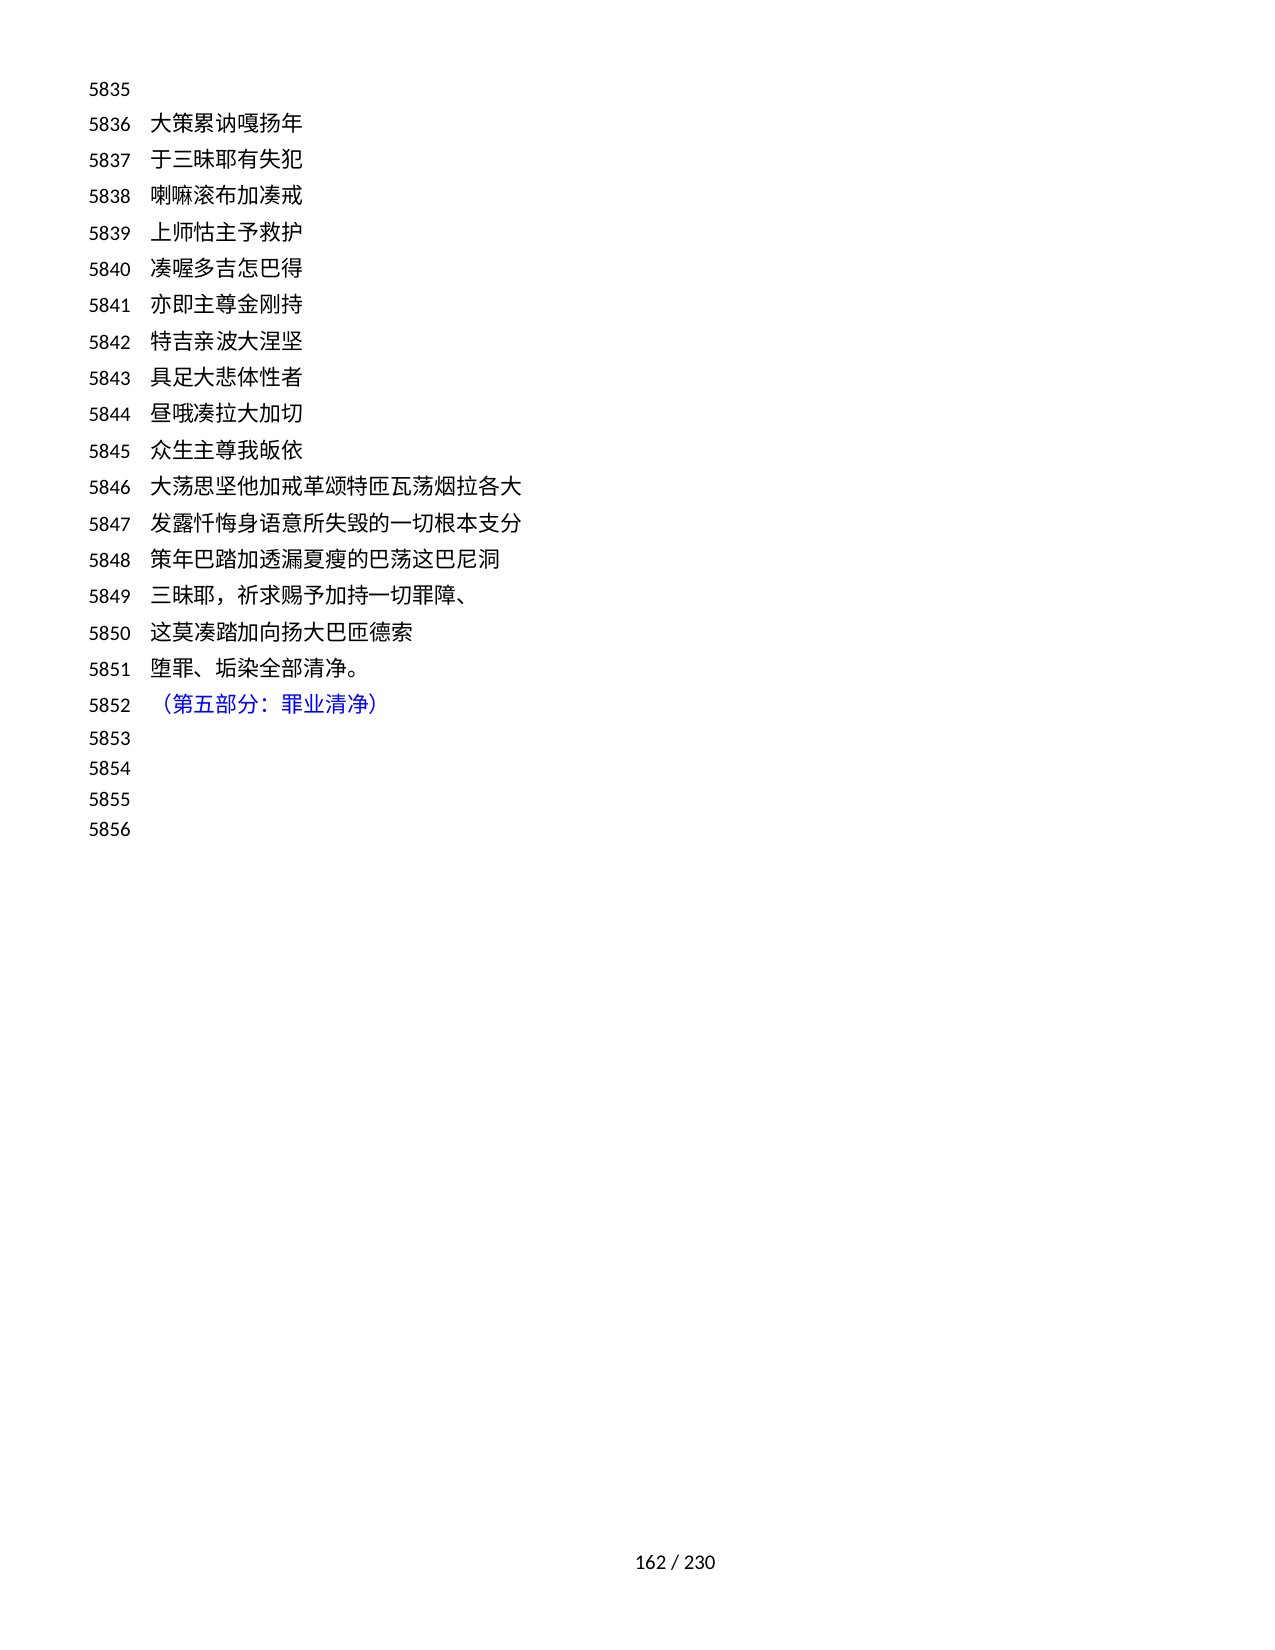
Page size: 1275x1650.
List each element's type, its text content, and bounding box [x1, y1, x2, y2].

text （第五部分：罪业清净） [150, 687, 1200, 719]
text 上师怙主予救护 [150, 215, 1200, 246]
text 特吉亲波大涅坚 [150, 324, 1200, 355]
text 昼哦凑拉大加切 [150, 396, 1200, 428]
text 策年巴踏加透漏夏瘦的巴荡这巴尼洞 [150, 542, 1200, 573]
text 大策累讷嘎扬年 [150, 106, 1200, 137]
text 喇嘛滚布加凑戒 [150, 178, 1200, 210]
text 发露忏悔身语意所失毁的一切根本支分 [150, 506, 1200, 537]
text 凑喔多吉怎巴得 [150, 251, 1200, 283]
text 这莫凑踏加向扬大巴匝德索 [150, 614, 1200, 646]
text 众生主尊我皈依 [150, 433, 1200, 464]
text 大荡思坚他加戒革颂特匝瓦荡烟拉各大 [150, 469, 1200, 501]
text 堕罪、垢染全部清净。 [150, 651, 1200, 683]
text 于三昧耶有失犯 [150, 142, 1200, 174]
text 亦即主尊金刚持 [150, 287, 1200, 319]
text 三昧耶，祈求赐予加持一切罪障、 [150, 578, 1200, 610]
text 具足大悲体性者 [150, 360, 1200, 392]
